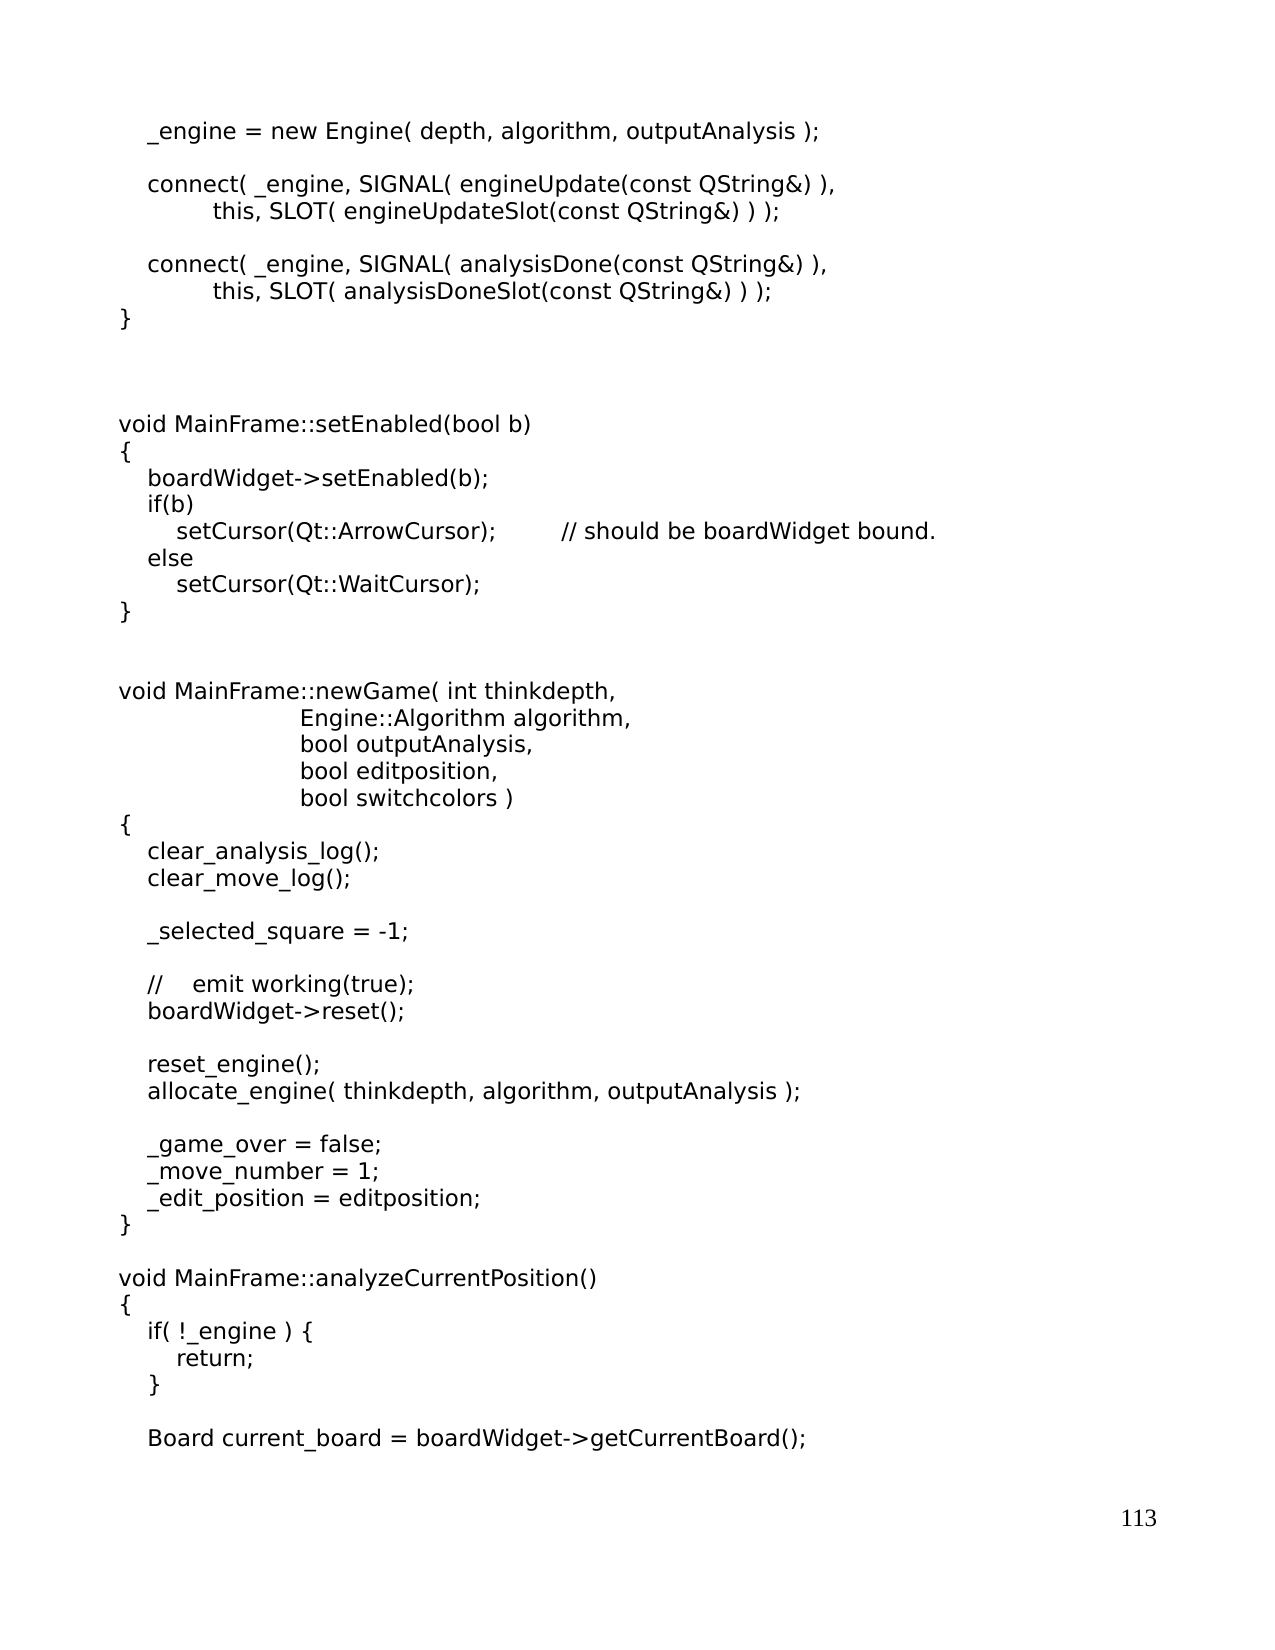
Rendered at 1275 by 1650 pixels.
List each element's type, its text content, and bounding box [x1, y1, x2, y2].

text // emit working(true); [118, 971, 1157, 998]
text clear_analysis_log(); [118, 838, 1157, 865]
text else [118, 545, 1157, 571]
text _edit_position = editposition; [118, 1185, 1157, 1211]
text Board current_board = boardWidget->getCurrentBoard(); [118, 1425, 1157, 1451]
text bool switchcolors ) [118, 785, 1157, 811]
text void MainFrame::analyzeCurrentPosition() [118, 1265, 1157, 1291]
text return; [118, 1345, 1157, 1371]
text Engine::Algorithm algorithm, [118, 705, 1157, 731]
text this, SLOT( analysisDoneSlot(const QString&) ) ); [118, 278, 1157, 305]
text connect( _engine, SIGNAL( engineUpdate(const QString&) ), [118, 171, 1157, 198]
text void MainFrame::newGame( int thinkdepth, [118, 678, 1157, 705]
text _selected_square = -1; [118, 918, 1157, 945]
text reset_engine(); [118, 1051, 1157, 1078]
text } [118, 1371, 1157, 1398]
text { [118, 811, 1157, 838]
text boardWidget->reset(); [118, 998, 1157, 1025]
text setCursor(Qt::ArrowCursor); // should be boardWidget bound. [118, 518, 1157, 545]
text _engine = new Engine( depth, algorithm, outputAnalysis ); [118, 118, 1157, 145]
text { [118, 1291, 1157, 1318]
text allocate_engine( thinkdepth, algorithm, outputAnalysis ); [118, 1078, 1157, 1105]
text setCursor(Qt::WaitCursor); [118, 571, 1157, 598]
text } [118, 598, 1157, 625]
text void MainFrame::setEnabled(bool b) [118, 411, 1157, 438]
text bool outputAnalysis, [118, 731, 1157, 758]
text bool editposition, [118, 758, 1157, 785]
text } [118, 305, 1157, 331]
text { [118, 438, 1157, 465]
text clear_move_log(); [118, 865, 1157, 891]
text _move_number = 1; [118, 1158, 1157, 1185]
text if(b) [118, 491, 1157, 518]
text boardWidget->setEnabled(b); [118, 465, 1157, 491]
text } [118, 1211, 1157, 1238]
text if( !_engine ) { [118, 1318, 1157, 1345]
text this, SLOT( engineUpdateSlot(const QString&) ) ); [118, 198, 1157, 225]
text _game_over = false; [118, 1131, 1157, 1158]
text connect( _engine, SIGNAL( analysisDone(const QString&) ), [118, 251, 1157, 278]
